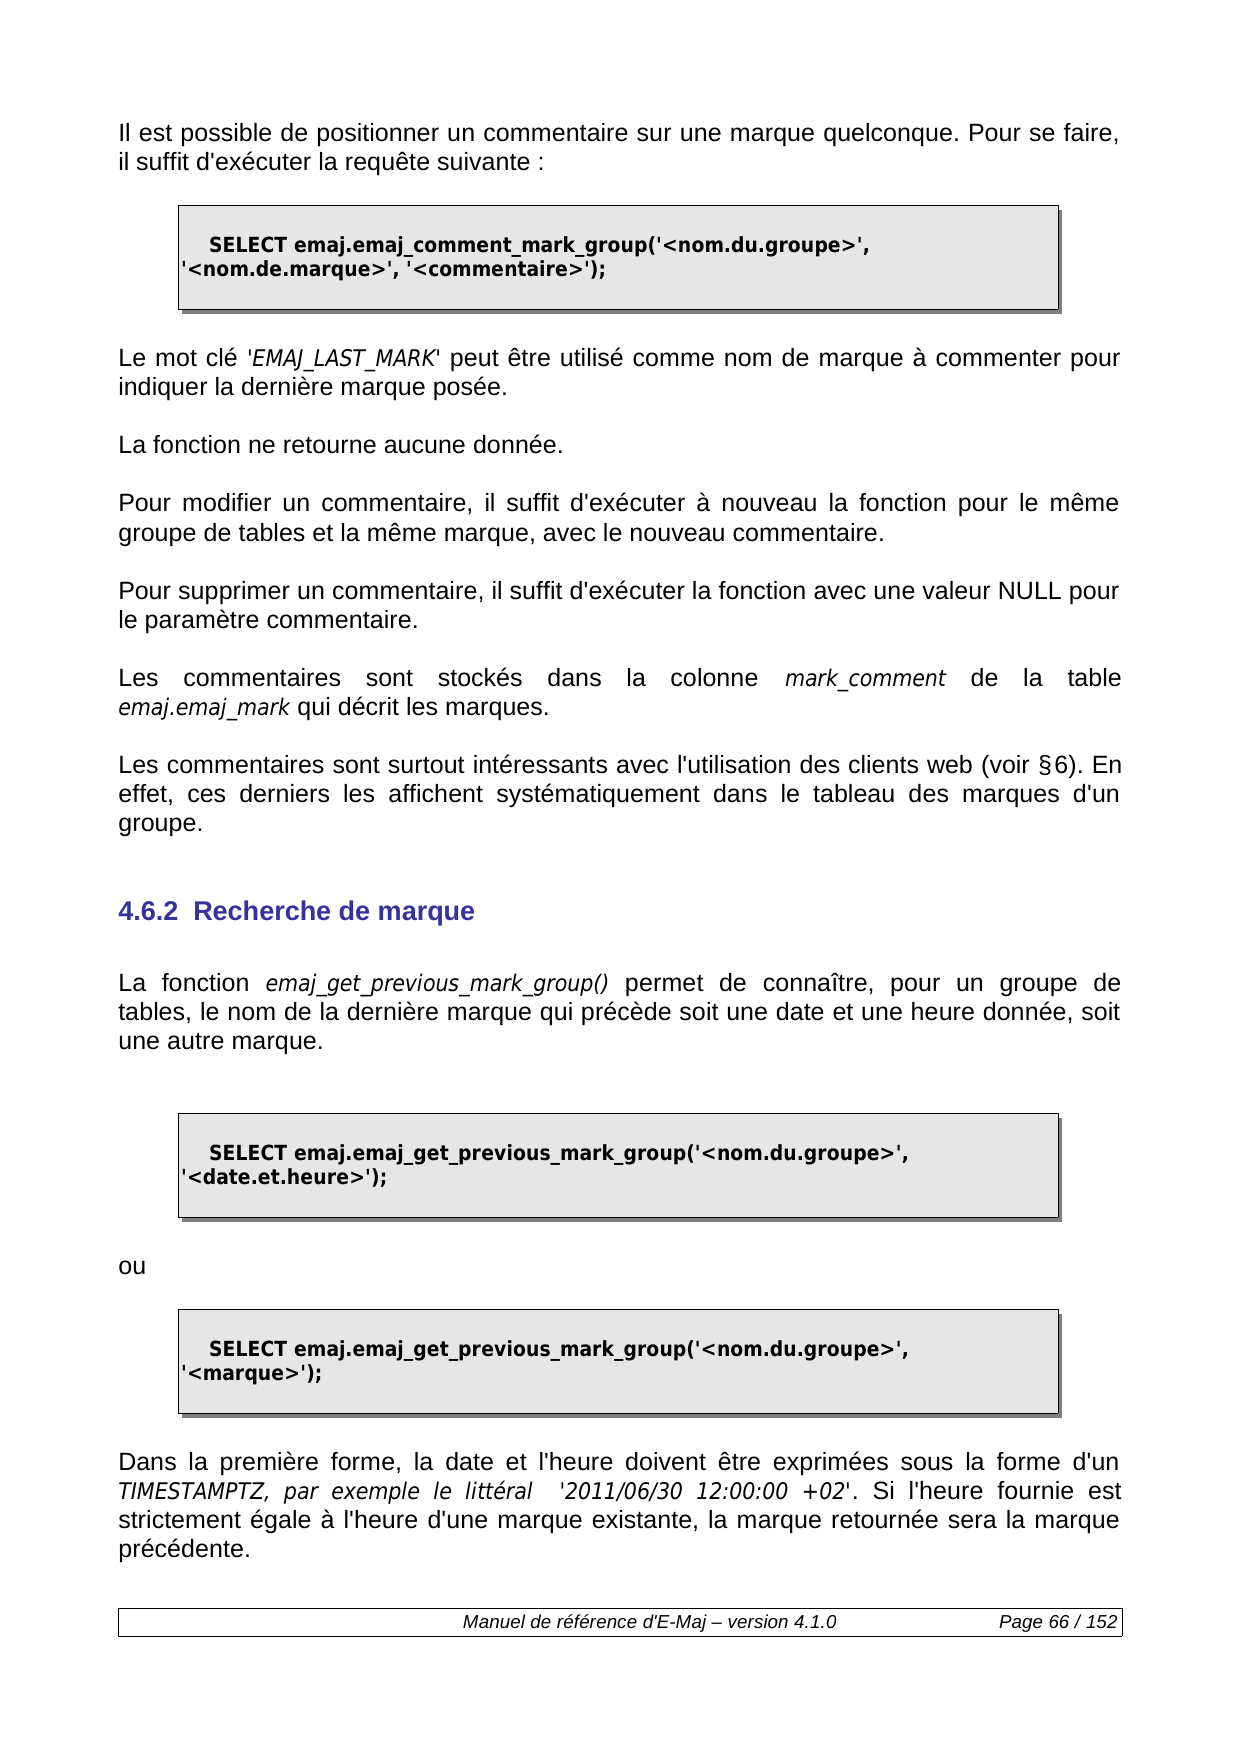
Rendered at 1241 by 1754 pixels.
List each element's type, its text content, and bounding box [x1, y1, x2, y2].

text Les commentaires sont surtout intéressants avec l'utilisation des clients web (voir §6). En effet, ces derniers les affichent systématiquement dans le tableau des marques d'un groupe. [118, 750, 1122, 837]
text SELECT emaj.emaj_get_previous_mark_group('<nom.du.groupe>', '<date.et.heure>'); [179, 1138, 1058, 1187]
subtitle Recherche de marque [118, 895, 1122, 926]
text Il est possible de positionner un commentaire sur une marque quelconque. Pour se faire, il suffit d'exécuter la requête suivante : [118, 118, 1122, 176]
text SELECT emaj.emaj_comment_mark_group('<nom.du.groupe>', '<nom.de.marque>', '<commentaire>'); [179, 230, 1058, 279]
text ou [118, 1251, 1122, 1280]
text La fonction emaj_get_previous_mark_group() permet de connaître, pour un groupe de tables, le nom de la dernière marque qui précède soit une date et une heure donnée, soit une autre marque. [118, 968, 1122, 1055]
text La fonction ne retourne aucune donnée. [118, 430, 1122, 459]
text Les commentaires sont stockés dans la colonne mark_comment de la table emaj.emaj_mark qui décrit les marques. [118, 663, 1122, 721]
text Dans la première forme, la date et l'heure doivent être exprimées sous la forme d'un TIMESTAMPTZ, par exemple le littéral '2011/06/30 12:00:00 +02'. Si l'heure fournie est strictement égale à l'heure d'une marque existante, la marque retournée sera la marque précédente. [118, 1447, 1122, 1563]
text Pour modifier un commentaire, il suffit d'exécuter à nouveau la fonction pour le même groupe de tables et la même marque, avec le nouveau commentaire. [118, 488, 1122, 546]
text SELECT emaj.emaj_get_previous_mark_group('<nom.du.groupe>', '<marque>'); [179, 1333, 1058, 1382]
text Pour supprimer un commentaire, il suffit d'exécuter la fonction avec une valeur NULL pour le paramètre commentaire. [118, 576, 1122, 634]
text Le mot clé 'EMAJ_LAST_MARK' peut être utilisé comme nom de marque à commenter pour indiquer la dernière marque posée. [118, 343, 1122, 401]
